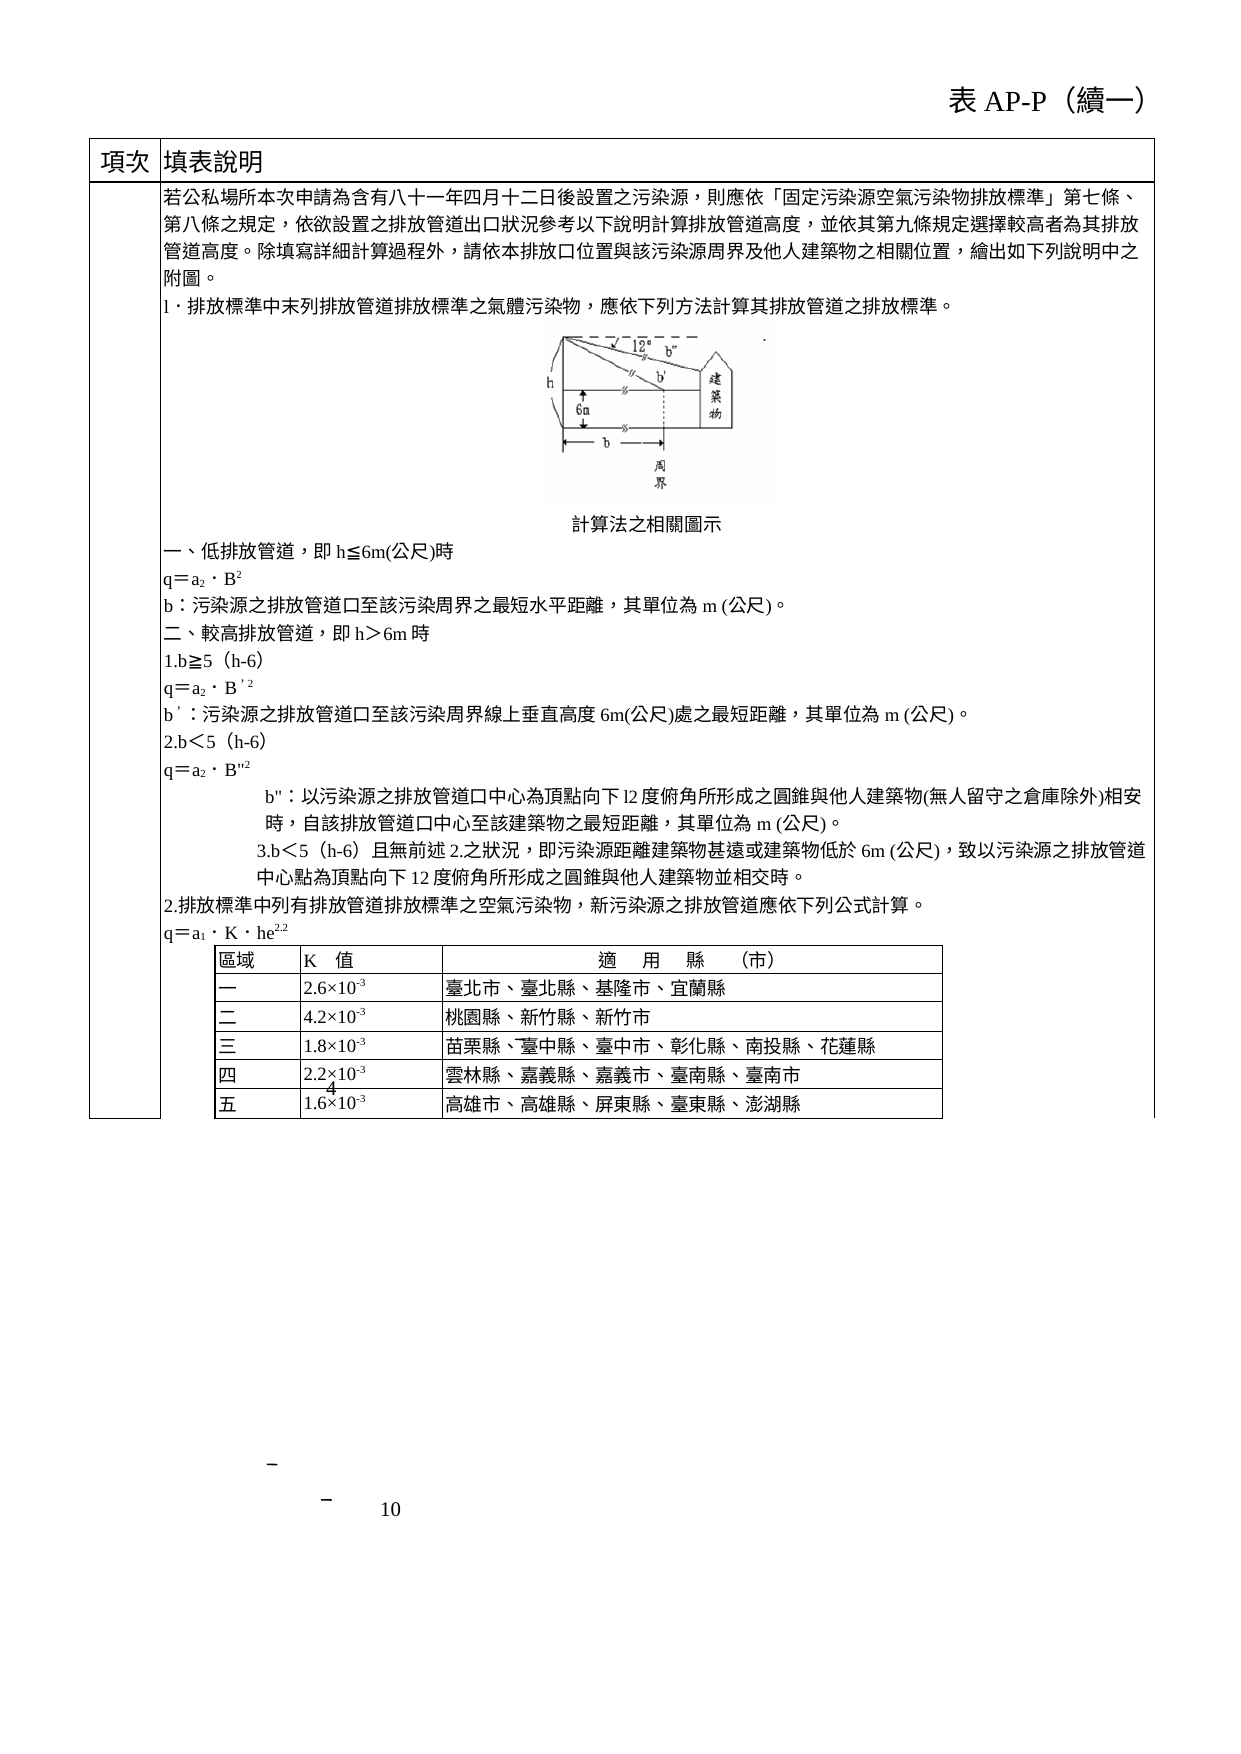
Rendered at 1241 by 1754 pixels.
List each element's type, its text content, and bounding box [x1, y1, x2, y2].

text 表AP-P（續一） [76, 61, 1163, 137]
table_cell 4.2×10-3 [301, 1002, 442, 1031]
table_cell 1.8×10-3 [301, 1032, 442, 1059]
table_cell 若公私場所本次申請為含有八十一年四月十二日後設置之污染源，則應依「固定污染源空氣污染物排放標準」第七條、第八條之規定，依欲設置之排放管道出口狀況參考以下說明計算排放管道高度，並依其第九條規定選擇較高者為其排放管道高度。除填寫詳細計算過程外，請依本排放口位置與該污染源周界及他人建築物之相關位置，繪出如下列說明中之附圖。 l．排放標準中末列排放管道排放標準之氣體污染物，應依下列方法計算其排放管道之排放標準。 計算法之相關圖示 一、低排放管道，即h≦6m(公尺)時 q＝a2．B2 b：污染源之排放管道口至該污染周界之最短水平距離，其單位為 m (公尺)。 二、較高排放管道，即h＞6m時 1.b≧5（h-6） q＝a2．B，2 b，：污染源之排放管道口至該污染周界線上垂直高度6m(公尺)處之最短距離，其單位為 m (公尺)。 2.b＜5（h-6） q＝a2．B"2 b"：以污染源之排放管道口中心為頂點向下l2度俯角所形成之圓錐與他人建築物(無人留守之倉庫除外)相安時，自該排放管道口中心至該建築物之最短距離，其單位為 m (公尺)。 3.b＜5（h-6）且無前述2.之狀況，即污染源距離建築物甚遠或建築物低於6m (公尺)，致以污染源之排放管道中心點為頂點向下12度俯角所形成之圓錐與他人建築物並相交時。 2.排放標準中列有排放管道排放標準之空氣污染物，新污染源之排放管道應依下列公式計算。 q＝a1．K．he2.2 [161, 183, 1154, 944]
table_header 填表說明 [161, 139, 1154, 181]
table_cell 一 [216, 974, 300, 1001]
table_cell 二 [216, 1002, 300, 1031]
table_cell 五 [216, 1089, 300, 1117]
table_cell [943, 945, 1154, 1117]
table_cell 高雄市、高雄縣、屏東縣、臺東縣、澎湖縣 [443, 1089, 942, 1117]
table_cell 桃園縣、新竹縣、新竹市 [443, 1002, 942, 1031]
table_header 項次 [90, 139, 160, 181]
table_cell 臺北市、臺北縣、基隆市、宜蘭縣 [443, 974, 942, 1001]
table_cell 區域 [216, 946, 300, 973]
table_cell 三 [216, 1032, 300, 1059]
table_cell 適 用 縣 （市） [443, 946, 942, 973]
table_cell 2.6×10-3 [301, 974, 442, 1001]
table_cell [90, 183, 160, 1117]
table_cell 雲林縣、嘉義縣、嘉義市、臺南縣、臺南市 [443, 1060, 942, 1087]
table_cell 1.6×10-3 [301, 1089, 442, 1117]
table_cell [161, 945, 214, 1117]
table_cell 2.2×10-3 [301, 1060, 442, 1087]
table_cell 四 [216, 1060, 300, 1087]
table_cell K 值 [301, 946, 442, 973]
table_cell 苗栗縣、臺中縣、臺中市、彰化縣、南投縣、花蓮縣 [443, 1032, 942, 1059]
picture [538, 318, 777, 509]
